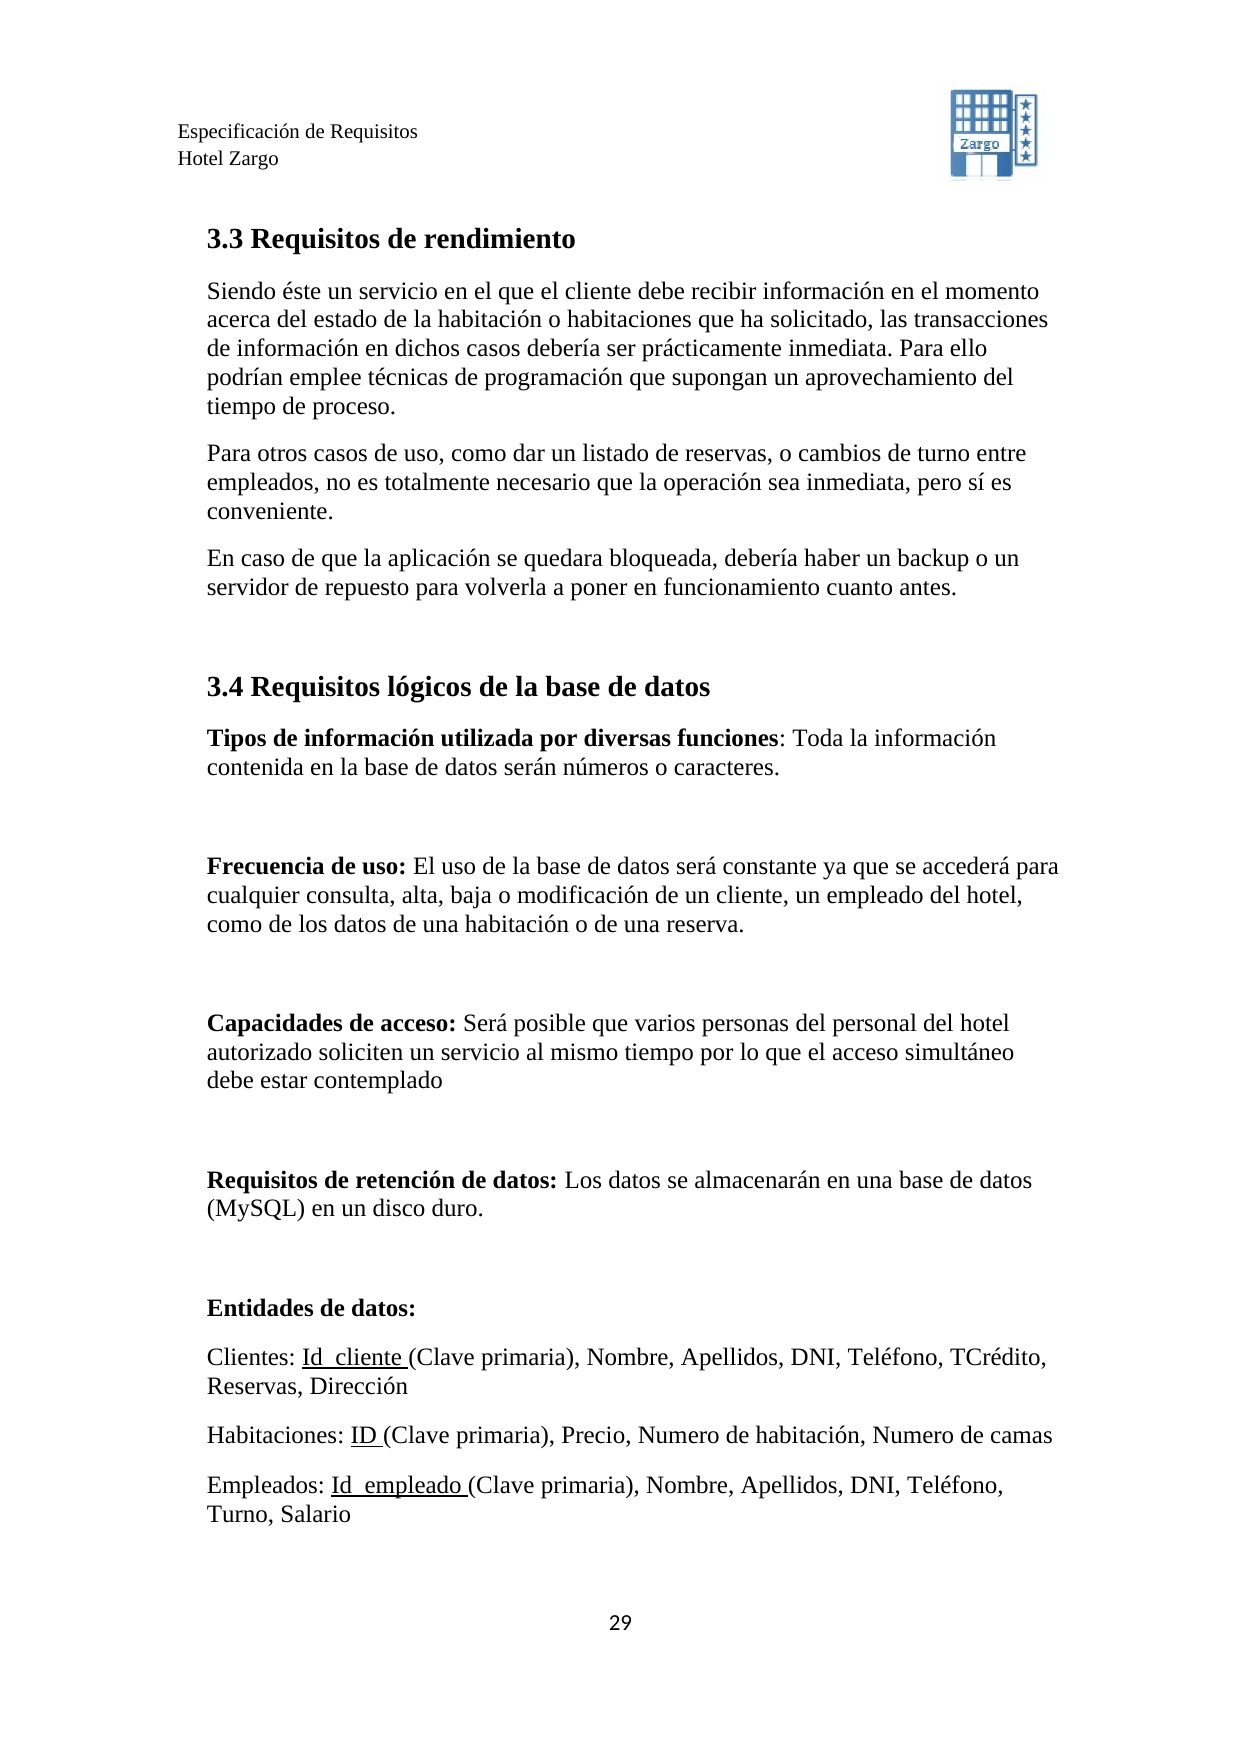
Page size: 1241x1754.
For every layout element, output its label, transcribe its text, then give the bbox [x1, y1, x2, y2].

text En caso de que la aplicación se quedara bloqueada, debería haber un backup o un servidor de repuesto para volverla a poner en funcionamiento cuanto antes. [207, 543, 1063, 601]
text Tipos de información utilizada por diversas funciones: Toda la información contenida en la base de datos serán números o caracteres. [207, 723, 1063, 781]
text Empleados: Id_empleado (Clave primaria), Nombre, Apellidos, DNI, Teléfono, Turno, Salario [207, 1470, 1063, 1528]
text Capacidades de acceso: Será posible que varios personas del personal del hotel autorizado soliciten un servicio al mismo tiempo por lo que el acceso simultáneo debe estar contemplado [207, 1008, 1063, 1094]
text 3.4 Requisitos lógicos de la base de datos [207, 669, 1063, 703]
text Habitaciones: ID (Clave primaria), Precio, Numero de habitación, Numero de camas [207, 1421, 1063, 1449]
text 3.3 Requisitos de rendimiento [207, 221, 1063, 255]
text Siendo éste un servicio en el que el cliente debe recibir información en el momento acerca del estado de la habitación o habitaciones que ha solicitado, las transacciones de información en dichos casos debería ser prácticamente inmediata. Para ello podrían emplee técnicas de programación que supongan un aprovechamiento del tiempo de proceso. [207, 276, 1063, 419]
text Clientes: Id_cliente (Clave primaria), Nombre, Apellidos, DNI, Teléfono, TCrédito, Reservas, Dirección [207, 1342, 1063, 1400]
text Requisitos de retención de datos: Los datos se almacenarán en una base de datos (MySQL) en un disco duro. [207, 1165, 1063, 1222]
text Para otros casos de uso, como dar un listado de reservas, o cambios de turno entre empleados, no es totalmente necesario que la operación sea inmediata, pero sí es conveniente. [207, 438, 1063, 524]
picture [941, 81, 1046, 181]
text Frecuencia de uso: El uso de la base de datos será constante ya que se accederá para cualquier consulta, alta, baja o modificación de un cliente, un empleado del hotel, como de los datos de una habitación o de una reserva. [207, 851, 1063, 938]
text Entidades de datos: [207, 1293, 1063, 1321]
